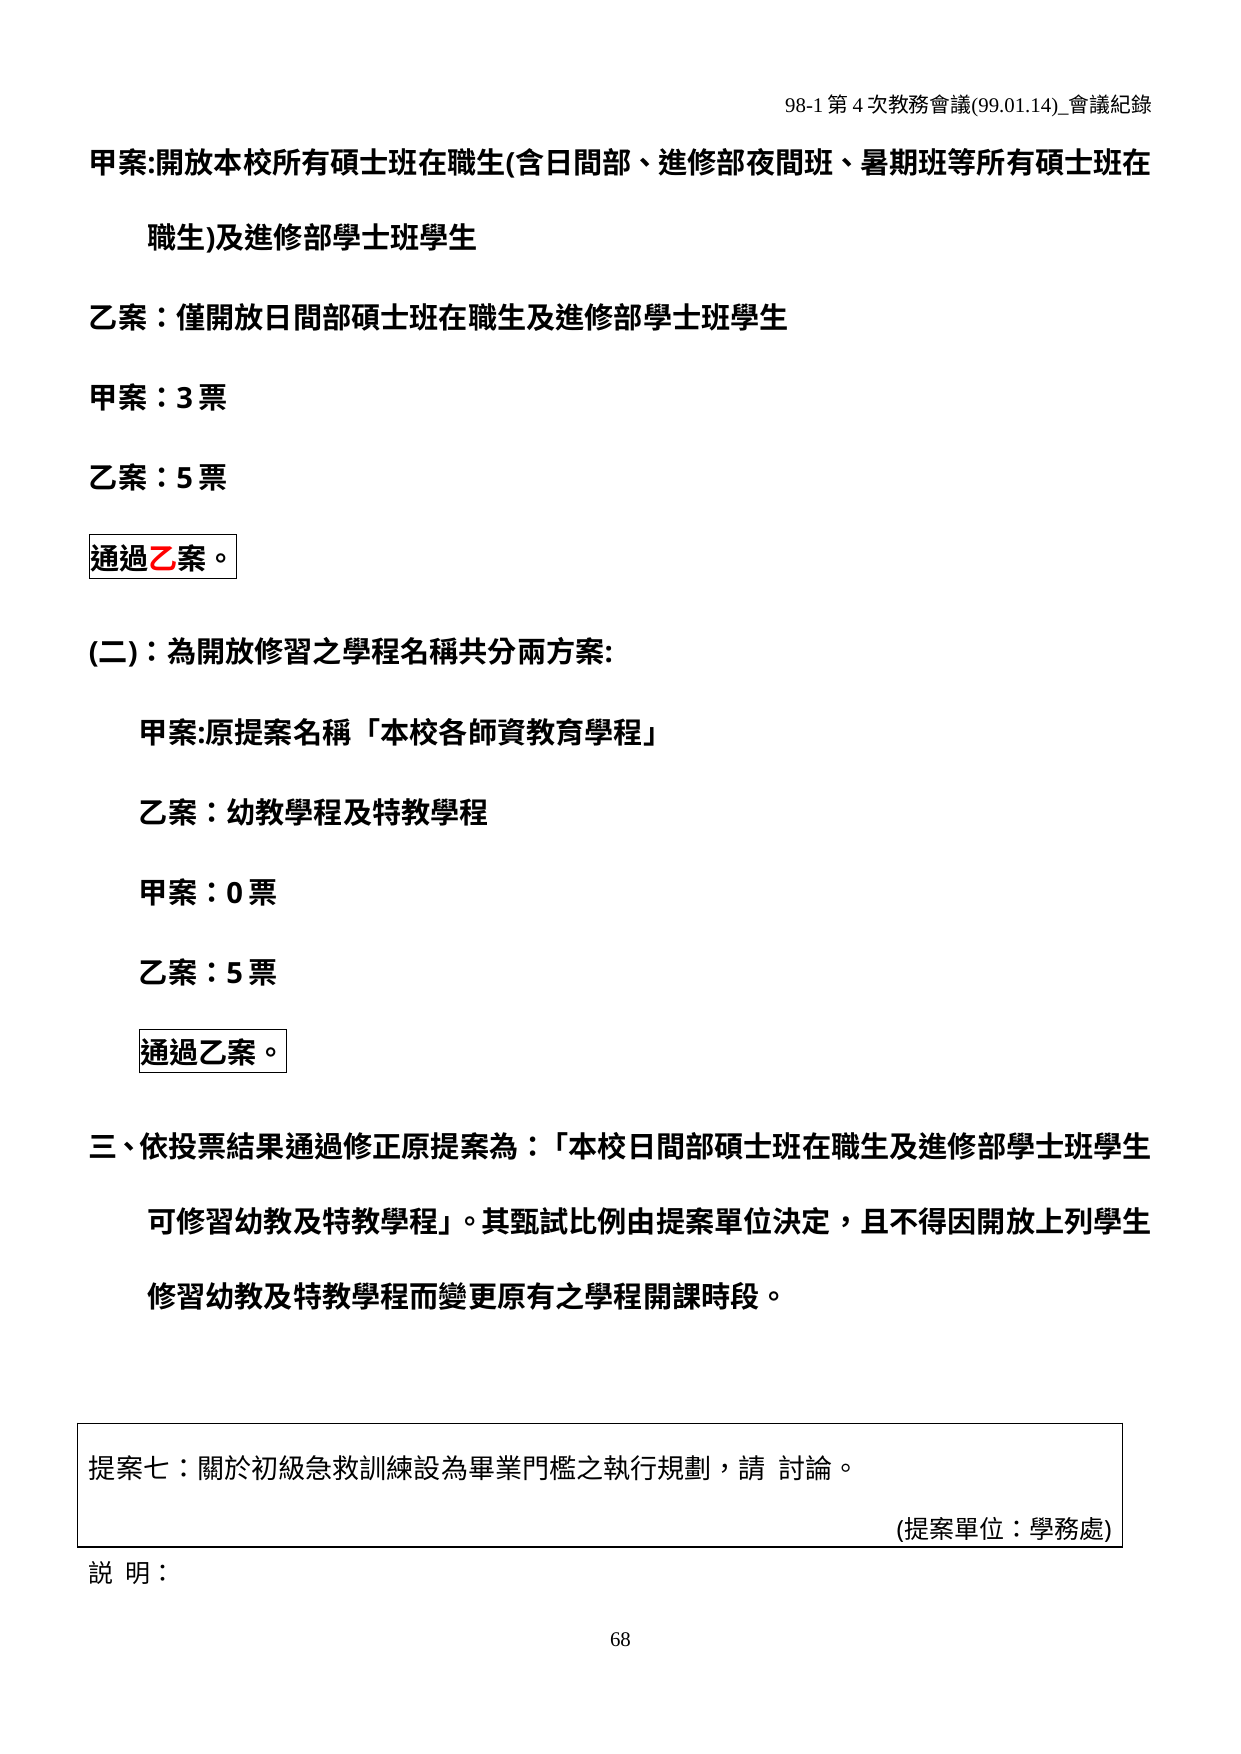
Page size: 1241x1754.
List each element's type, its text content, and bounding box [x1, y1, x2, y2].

text (二)：為開放修習之學程名稱共分兩方案: [89, 613, 1152, 688]
text 乙案：5票 [89, 439, 1152, 514]
text 乙案：僅開放日間部碩士班在職生及進修部學士班學生 [89, 278, 1152, 353]
text 乙案：幼教學程及特教學程 [139, 773, 1152, 848]
text 甲案:原提案名稱「本校各師資教育學程」 [139, 693, 1152, 768]
text 三、依投票結果通過修正原提案為：「本校日間部碩士班在職生及進修部學士班學生可修習幼教及特教學程」。其甄試比例由提案單位決定，且不得因開放上列學生修習幼教及特教學程而變更原有之學程開課時段。 [89, 1107, 1152, 1332]
text 通過乙案。 [89, 519, 1152, 594]
text 通過乙案。 [139, 1014, 1152, 1089]
text 甲案:開放本校所有碩士班在職生(含日間部、進修部夜間班、暑期班等所有碩士班在職生)及進修部學士班學生 [89, 123, 1152, 273]
text 甲案：0票 [139, 853, 1152, 928]
text 乙案：5票 [139, 933, 1152, 1008]
table_header 提案七：關於初級急救訓練設為畢業門檻之執行規劃，請 討論。 (提案單位：學務處) [78, 1424, 1122, 1546]
text 説 明： [89, 1553, 1152, 1590]
text 甲案：3票 [89, 358, 1152, 433]
